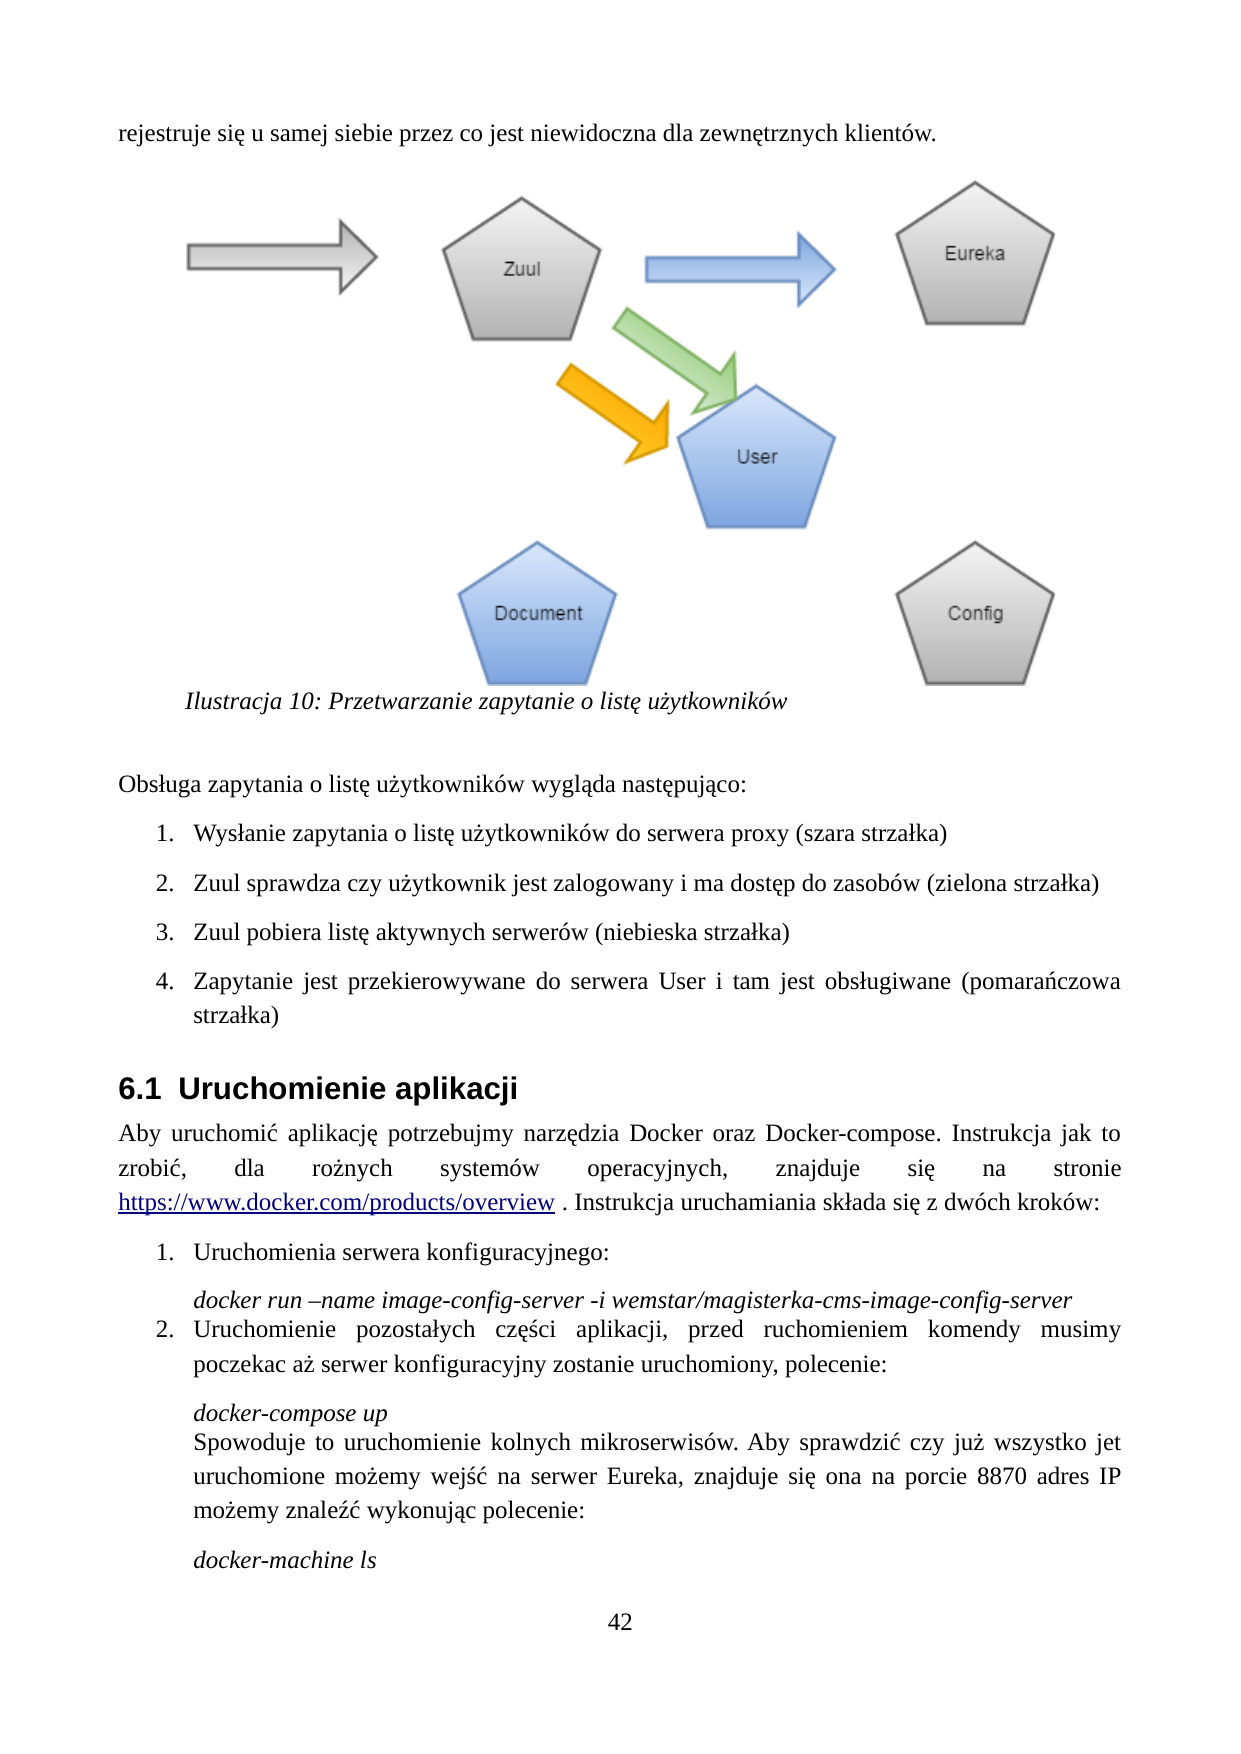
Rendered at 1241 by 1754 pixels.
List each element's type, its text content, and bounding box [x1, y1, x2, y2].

list Uruchomienie pozostałych części aplikacji, przed ruchomieniem komendy musimy poczekac aż serwer konfiguracyjny zostanie uruchomiony, polecenie: [156, 1314, 1122, 1378]
text rejestruje się u samej siebie przez co jest niewidoczna dla zewnętrznych klientów. [118, 118, 1122, 147]
list docker-compose up [156, 1398, 1122, 1427]
text Aby uruchomić aplikację potrzebujmy narzędzia Docker oraz Docker-compose. Instrukcja jak to zrobić, dla rożnych systemów operacyjnych, znajduje się na stronie https://www.docker.com/products/overview . Instrukcja uruchamiania składa się z dwóch kroków: [118, 1118, 1122, 1216]
list Zuul sprawdza czy użytkownik jest zalogowany i ma dostęp do zasobów (zielona strzałka) [156, 868, 1122, 896]
subtitle Uruchomienie aplikacji [118, 1070, 1122, 1106]
list Zapytanie jest przekierowywane do serwera User i tam jest obsługiwane (pomarańczowa strzałka) [156, 966, 1122, 1029]
list docker-machine ls [156, 1545, 1122, 1573]
text Obsługa zapytania o listę użytkowników wygląda następująco: [118, 769, 1122, 798]
list Wysłanie zapytania o listę użytkowników do serwera proxy (szara strzałka) [156, 818, 1122, 847]
list Spowoduje to uruchomienie kolnych mikroserwisów. Aby sprawdzić czy już wszystko jet uruchomione możemy wejść na serwer Eureka, znajduje się ona na porcie 8870 adres IP możemy znaleźć wykonując polecenie: [156, 1427, 1122, 1524]
list Zuul pobiera listę aktywnych serwerów (niebieska strzałka) [156, 917, 1122, 945]
list docker run –name image-config-server -i wemstar/magisterka-cms-image-config-server [156, 1286, 1122, 1314]
list Uruchomienia serwera konfiguracyjnego: [156, 1237, 1122, 1265]
text Ilustracja 10: Przetwarzanie zapytanie o listę użytkowników [185, 686, 1055, 715]
